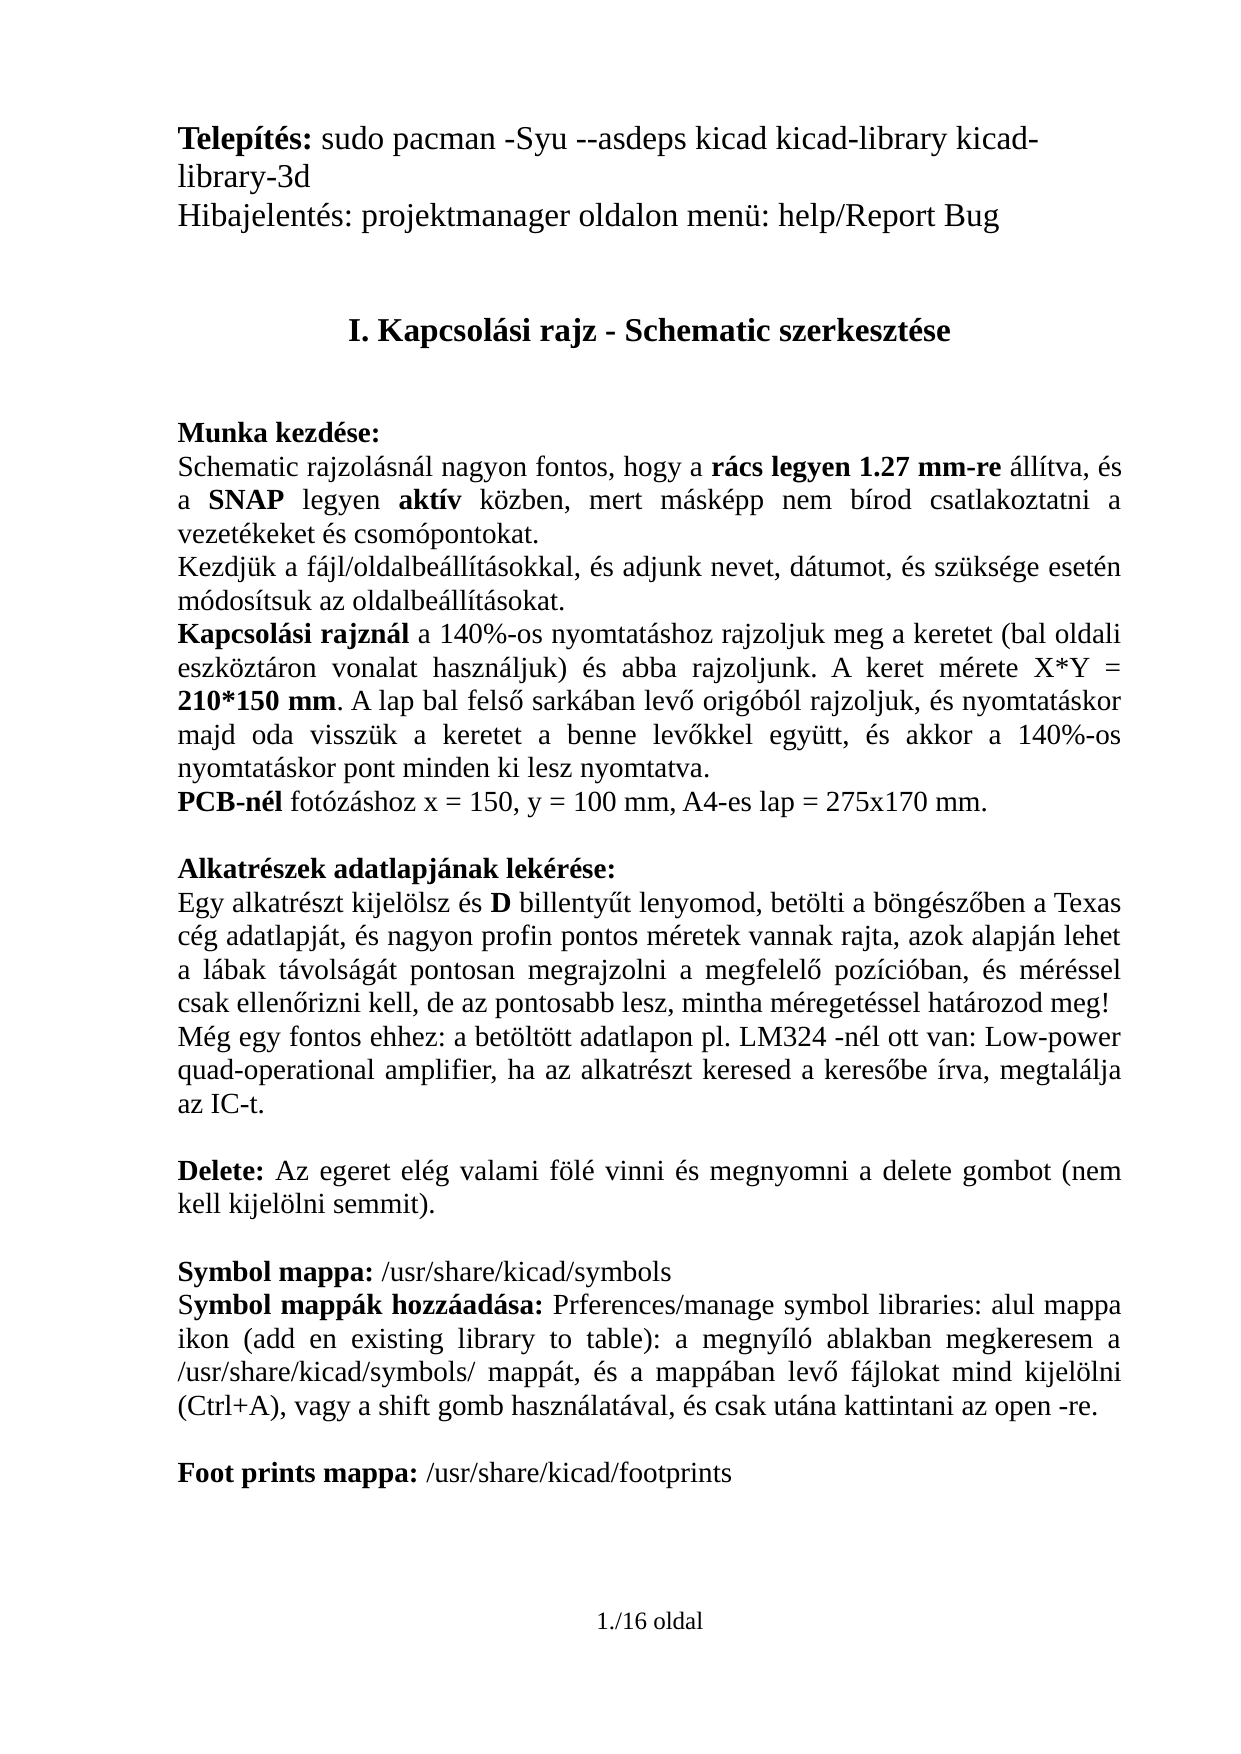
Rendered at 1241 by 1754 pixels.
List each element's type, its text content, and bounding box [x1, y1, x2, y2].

text Még egy fontos ehhez: a betöltött adatlapon pl. LM324 -nél ott van: Low-power quad-operational amplifier, ha az alkatrészt keresed a keresőbe írva, megtalálja az IC-t. [177, 1019, 1122, 1119]
text Egy alkatrészt kijelölsz és D billentyűt lenyomod, betölti a böngészőben a Texas cég adatlapját, és nagyon profin pontos méretek vannak rajta, azok alapján lehet a lábak távolságát pontosan megrajzolni a megfelelő pozícióban, és méréssel csak ellenőrizni kell, de az pontosabb lesz, mintha méregetéssel határozod meg! [177, 885, 1122, 1019]
text Foot prints mappa: /usr/share/kicad/footprints [177, 1455, 1122, 1488]
text Kapcsolási rajznál a 140%-os nyomtatáshoz rajzoljuk meg a keretet (bal oldali eszköztáron vonalat használjuk) és abba rajzoljunk. A keret mérete X*Y = 210*150 mm. A lap bal felső sarkában levő origóból rajzoljuk, és nyomtatáskor majd oda visszük a keretet a benne levőkkel együtt, és akkor a 140%-os nyomtatáskor pont minden ki lesz nyomtatva. [177, 616, 1122, 784]
text Schematic rajzolásnál nagyon fontos, hogy a rács legyen 1.27 mm-re állítva, és a SNAP legyen aktív közben, mert másképp nem bírod csatlakoztatni a vezetékeket és csomópontokat. [177, 449, 1122, 549]
text Telepítés: sudo pacman -Syu --asdeps kicad kicad-library kicad-library-3d [177, 118, 1122, 195]
text Symbol mappa: /usr/share/kicad/symbols [177, 1254, 1122, 1287]
text Hibajelentés: projektmanager oldalon menü: help/Report Bug [177, 195, 1122, 233]
text Symbol mappák hozzáadása: Prferences/manage symbol libraries: alul mappa ikon (add en existing library to table): a megnyíló ablakban megkeresem a /usr/share/kicad/symbols/ mappát, és a mappában levő fájlokat mind kijelölni (Ctrl+A), vagy a shift gomb használatával, és csak utána kattintani az open -re. [177, 1287, 1122, 1421]
text PCB-nél fotózáshoz x = 150, y = 100 mm, A4-es lap = 275x170 mm. [177, 784, 1122, 818]
text Munka kezdése: [177, 415, 1122, 449]
text I. Kapcsolási rajz - Schematic szerkesztése [177, 310, 1122, 348]
text Alkatrészek adatlapjának lekérése: [177, 851, 1122, 885]
text Kezdjük a fájl/oldalbeállításokkal, és adjunk nevet, dátumot, és szüksége esetén módosítsuk az oldalbeállításokat. [177, 549, 1122, 616]
text Delete: Az egeret elég valami fölé vinni és megnyomni a delete gombot (nem kell kijelölni semmit). [177, 1153, 1122, 1220]
